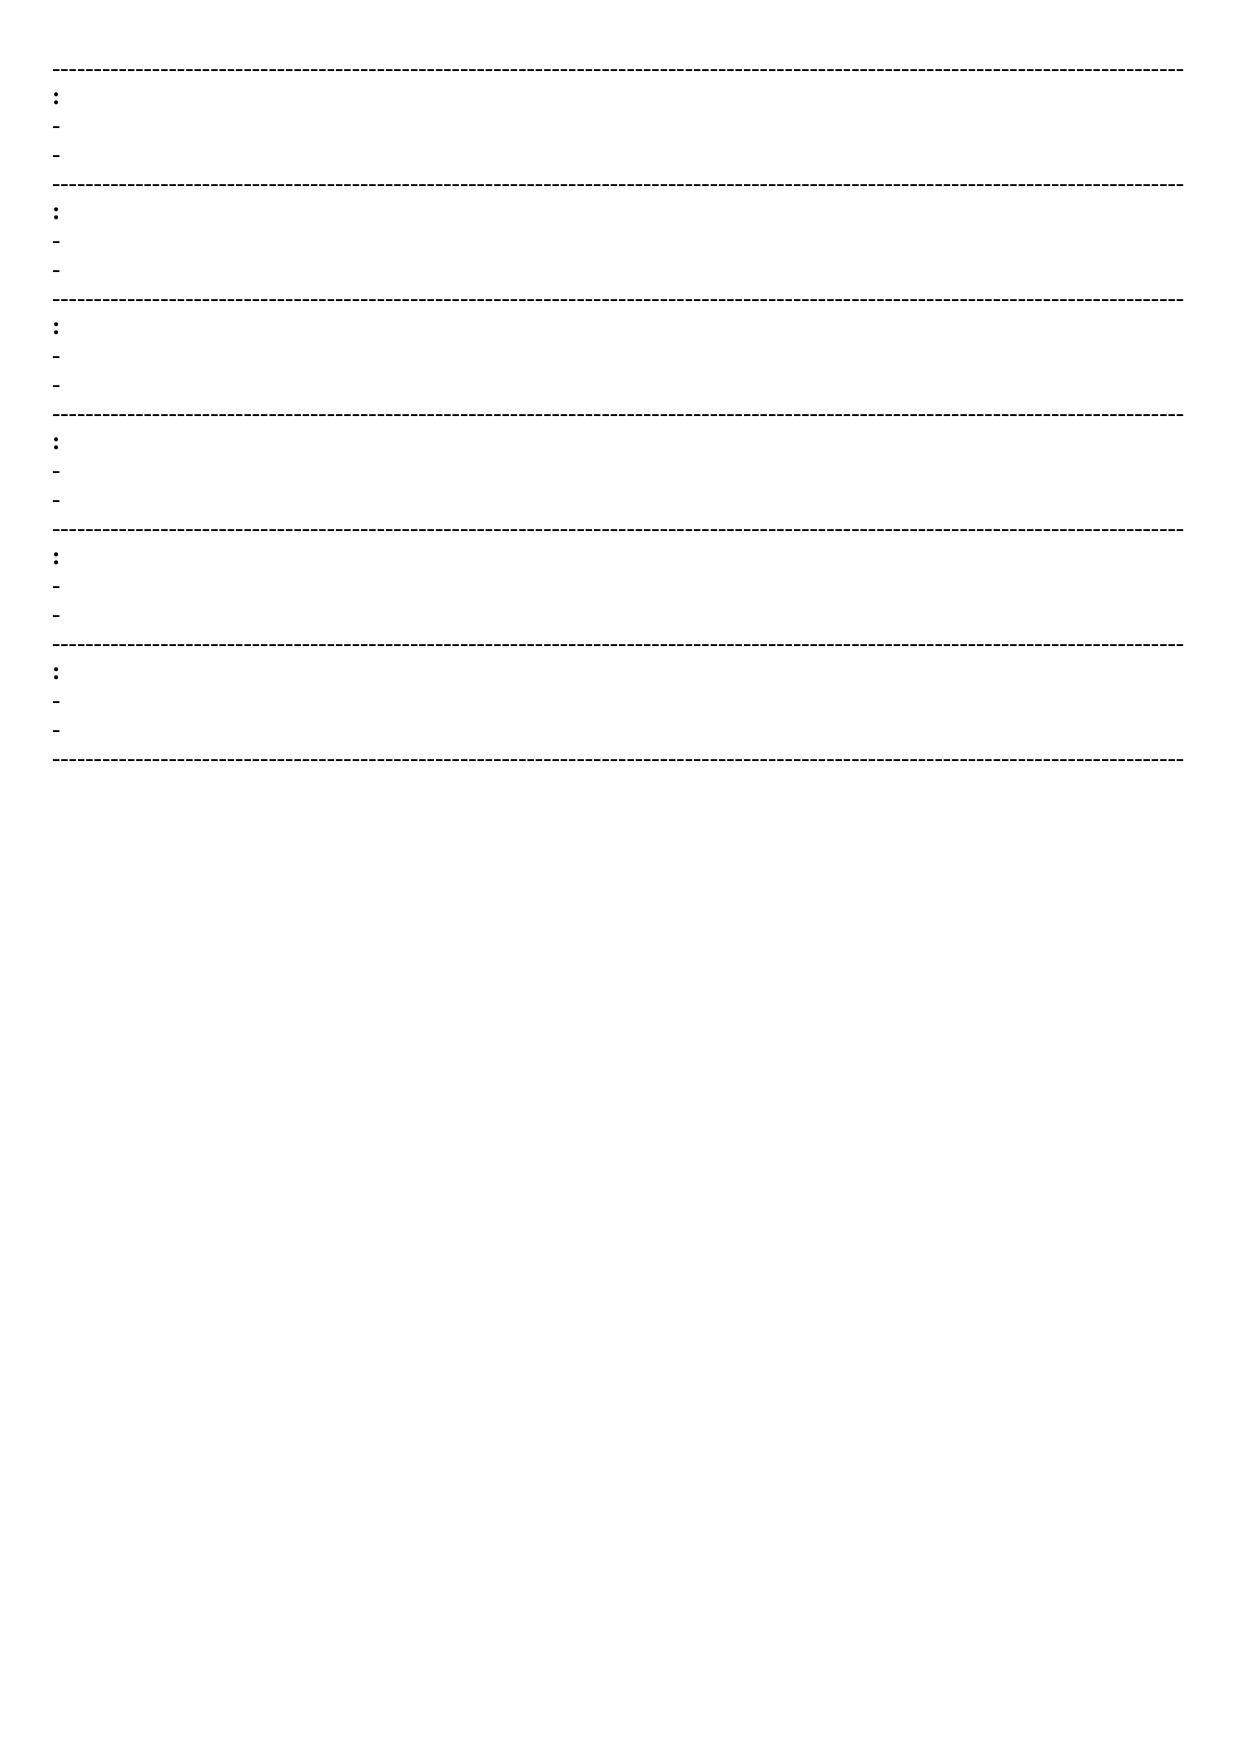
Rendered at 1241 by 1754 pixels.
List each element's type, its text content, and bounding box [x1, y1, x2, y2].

text : [52, 81, 1187, 110]
text ---------------------------------------------------------------------------------------------------------------------------------------- [52, 168, 1187, 196]
text ---------------------------------------------------------------------------------------------------------------------------------------- [52, 283, 1187, 311]
text - [52, 110, 1187, 139]
text - [52, 685, 1187, 714]
text - [52, 599, 1187, 628]
text ---------------------------------------------------------------------------------------------------------------------------------------- [52, 398, 1187, 426]
text : [52, 541, 1187, 570]
text - [52, 369, 1187, 398]
text - [52, 254, 1187, 283]
text ---------------------------------------------------------------------------------------------------------------------------------------- [52, 743, 1187, 771]
text : [52, 196, 1187, 225]
text ---------------------------------------------------------------------------------------------------------------------------------------- [52, 628, 1187, 656]
text : [52, 311, 1187, 340]
text ---------------------------------------------------------------------------------------------------------------------------------------- [52, 513, 1187, 541]
text - [52, 714, 1187, 743]
text - [52, 455, 1187, 484]
text : [52, 426, 1187, 455]
text - [52, 570, 1187, 599]
text - [52, 225, 1187, 254]
text - [52, 340, 1187, 369]
text - [52, 139, 1187, 168]
text - [52, 484, 1187, 513]
text ---------------------------------------------------------------------------------------------------------------------------------------- [52, 53, 1187, 81]
text : [52, 656, 1187, 685]
